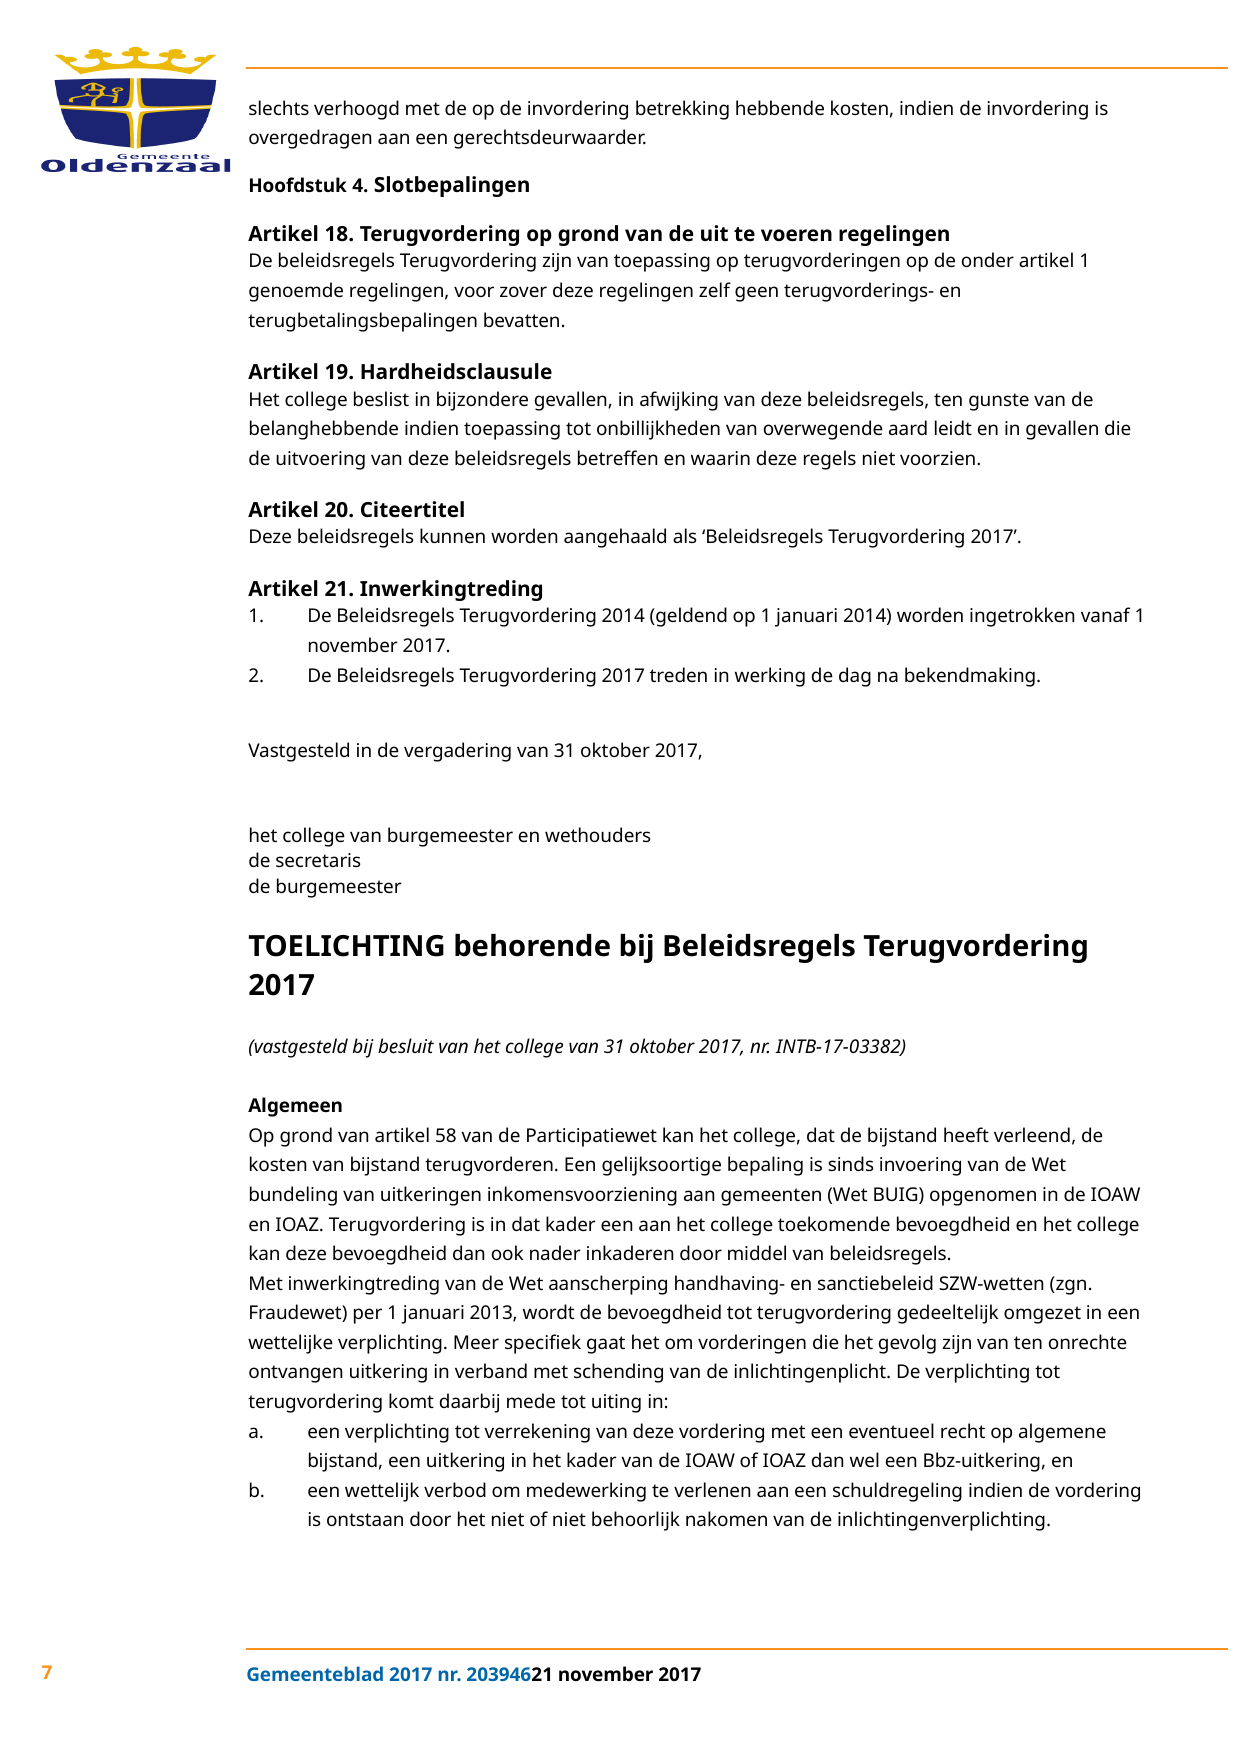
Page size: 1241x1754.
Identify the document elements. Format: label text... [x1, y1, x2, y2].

list een verplichting tot verrekening van deze vordering met een eventueel recht op algemene bijstand, een uitkering in het kader van de IOAW of IOAZ dan wel een Bbz-uitkering, en [248, 1418, 1152, 1473]
text het college van burgemeester en wethouders [248, 822, 1152, 848]
text Vastgesteld in de vergadering van 31 oktober 2017, [248, 737, 1152, 763]
picture [41, 47, 231, 172]
text Artikel 19. Hardheidsclausule [248, 357, 1152, 386]
text De beleidsregels Terugvordering zijn van toepassing op terugvorderingen op de onder artikel 1 genoemde regelingen, voor zover deze regelingen zelf geen terugvorderings- en terugbetalingsbepalingen bevatten. [248, 248, 1152, 333]
list een wettelijk verbod om medewerking te verlenen aan een schuldregeling indien de vordering is ontstaan door het niet of niet behoorlijk nakomen van de inlichtingenverplichting. [248, 1477, 1152, 1532]
list De Beleidsregels Terugvordering 2017 treden in werking de dag na bekendmaking. [248, 662, 1152, 687]
text Artikel 18. Terugvordering op grond van de uit te voeren regelingen [248, 219, 1152, 248]
text Hoofdstuk 4. Slotbepalingen [248, 170, 1152, 198]
text Artikel 20. Citeertitel [248, 495, 1152, 524]
text Met inwerkingtreding van de Wet aanscherping handhaving- en sanctiebeleid SZW-wetten (zgn. Fraudewet) per 1 januari 2013, wordt de bevoegdheid tot terugvordering gedeeltelijk omgezet in een wettelijke verplichting. Meer specifiek gaat het om vorderingen die het gevolg zijn van ten onrechte ontvangen uitkering in verband met schending van de inlichtingenplicht. De verplichting tot terugvordering komt daarbij mede tot uiting in: [248, 1270, 1152, 1414]
text slechts verhoogd met de op de invordering betrekking hebbende kosten, indien de invordering is overgedragen aan een gerechtsdeurwaarder. [248, 95, 1152, 150]
text de burgemeester [248, 873, 1152, 899]
text de secretaris [248, 848, 1152, 873]
text Deze beleidsregels kunnen worden aangehaald als ‘Beleidsregels Terugvordering 2017’. [248, 524, 1152, 549]
text Algemeen [248, 1092, 1152, 1118]
text Het college beslist in bijzondere gevallen, in afwijking van deze beleidsregels, ten gunste van de belanghebbende indien toepassing tot onbillijkheden van overwegende aard leidt en in gevallen die de uitvoering van deze beleidsregels betreffen en waarin deze regels niet voorzien. [248, 386, 1152, 471]
text (vastgesteld bij besluit van het college van 31 oktober 2017, nr. INTB-17-03382) [248, 1033, 1152, 1059]
list De Beleidsregels Terugvordering 2014 (geldend op 1 januari 2014) worden ingetrokken vanaf 1 november 2017. [248, 603, 1152, 658]
text Op grond van artikel 58 van de Participatiewet kan het college, dat de bijstand heeft verleend, de kosten van bijstand terugvorderen. Een gelijksoortige bepaling is sinds invoering van de Wet bundeling van uitkeringen inkomensvoorziening aan gemeenten (Wet BUIG) opgenomen in de IOAW en IOAZ. Terugvordering is in dat kader een aan het college toekomende bevoegdheid en het college kan deze bevoegdheid dan ook nader inkaderen door middel van beleidsregels. [248, 1122, 1152, 1266]
text Artikel 21. Inwerkingtreding [248, 574, 1152, 603]
text TOELICHTING behorende bij Beleidsregels Terugvordering 2017 [248, 925, 1152, 1004]
